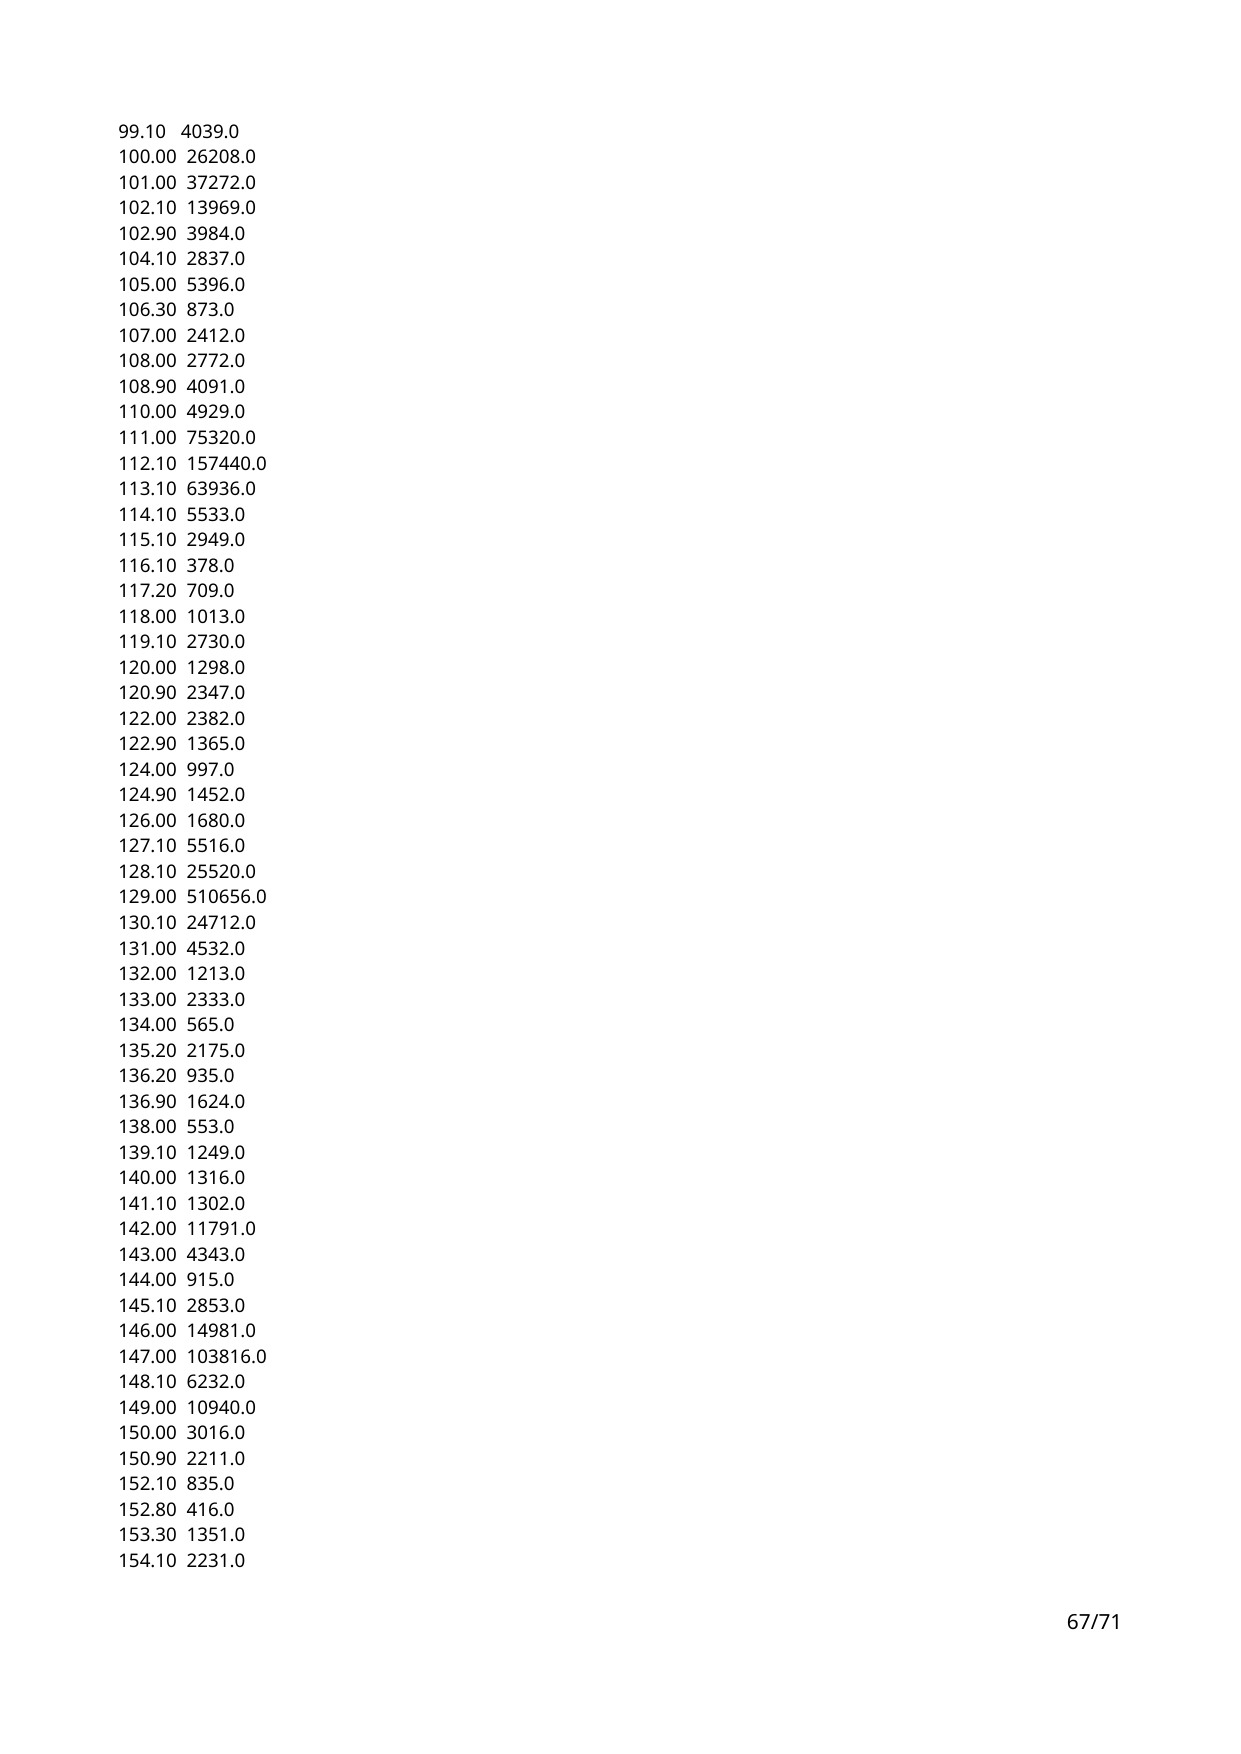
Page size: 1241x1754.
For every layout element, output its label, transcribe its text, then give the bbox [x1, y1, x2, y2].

text 150.90 2211.0 [118, 1445, 1122, 1471]
text 148.10 6232.0 [118, 1369, 1122, 1394]
text 142.00 11791.0 [118, 1216, 1122, 1241]
text 136.90 1624.0 [118, 1088, 1122, 1113]
text 117.20 709.0 [118, 577, 1122, 603]
text 107.00 2412.0 [118, 322, 1122, 348]
text 99.10 4039.0 [118, 118, 1122, 144]
text 147.00 103816.0 [118, 1343, 1122, 1369]
text 108.00 2772.0 [118, 348, 1122, 373]
text 138.00 553.0 [118, 1113, 1122, 1139]
text 122.00 2382.0 [118, 705, 1122, 731]
text 127.10 5516.0 [118, 833, 1122, 858]
text 129.00 510656.0 [118, 884, 1122, 909]
text 105.00 5396.0 [118, 271, 1122, 297]
text 136.20 935.0 [118, 1062, 1122, 1088]
text 112.10 157440.0 [118, 450, 1122, 475]
text 144.00 915.0 [118, 1267, 1122, 1292]
text 152.80 416.0 [118, 1496, 1122, 1522]
text 111.00 75320.0 [118, 424, 1122, 450]
text 116.10 378.0 [118, 552, 1122, 577]
text 113.10 63936.0 [118, 475, 1122, 501]
text 128.10 25520.0 [118, 858, 1122, 884]
text 134.00 565.0 [118, 1011, 1122, 1037]
text 140.00 1316.0 [118, 1164, 1122, 1190]
text 115.10 2949.0 [118, 526, 1122, 552]
text 143.00 4343.0 [118, 1241, 1122, 1267]
text 119.10 2730.0 [118, 628, 1122, 654]
text 120.90 2347.0 [118, 679, 1122, 705]
text 132.00 1213.0 [118, 960, 1122, 986]
text 149.00 10940.0 [118, 1394, 1122, 1420]
text 124.90 1452.0 [118, 782, 1122, 807]
text 145.10 2853.0 [118, 1292, 1122, 1318]
text 131.00 4532.0 [118, 935, 1122, 960]
text 120.00 1298.0 [118, 654, 1122, 679]
text 139.10 1249.0 [118, 1139, 1122, 1164]
text 141.10 1302.0 [118, 1190, 1122, 1216]
text 118.00 1013.0 [118, 603, 1122, 628]
text 110.00 4929.0 [118, 399, 1122, 424]
text 122.90 1365.0 [118, 731, 1122, 756]
text 133.00 2333.0 [118, 986, 1122, 1011]
text 152.10 835.0 [118, 1471, 1122, 1496]
text 126.00 1680.0 [118, 807, 1122, 833]
text 102.10 13969.0 [118, 195, 1122, 220]
text 146.00 14981.0 [118, 1318, 1122, 1343]
text 102.90 3984.0 [118, 220, 1122, 246]
text 106.30 873.0 [118, 297, 1122, 322]
text 124.00 997.0 [118, 756, 1122, 782]
text 100.00 26208.0 [118, 144, 1122, 169]
text 101.00 37272.0 [118, 169, 1122, 195]
text 130.10 24712.0 [118, 909, 1122, 935]
text 104.10 2837.0 [118, 246, 1122, 271]
text 153.30 1351.0 [118, 1522, 1122, 1547]
text 154.10 2231.0 [118, 1547, 1122, 1573]
text 108.90 4091.0 [118, 373, 1122, 399]
text 114.10 5533.0 [118, 501, 1122, 526]
text 135.20 2175.0 [118, 1037, 1122, 1062]
text 150.00 3016.0 [118, 1420, 1122, 1445]
